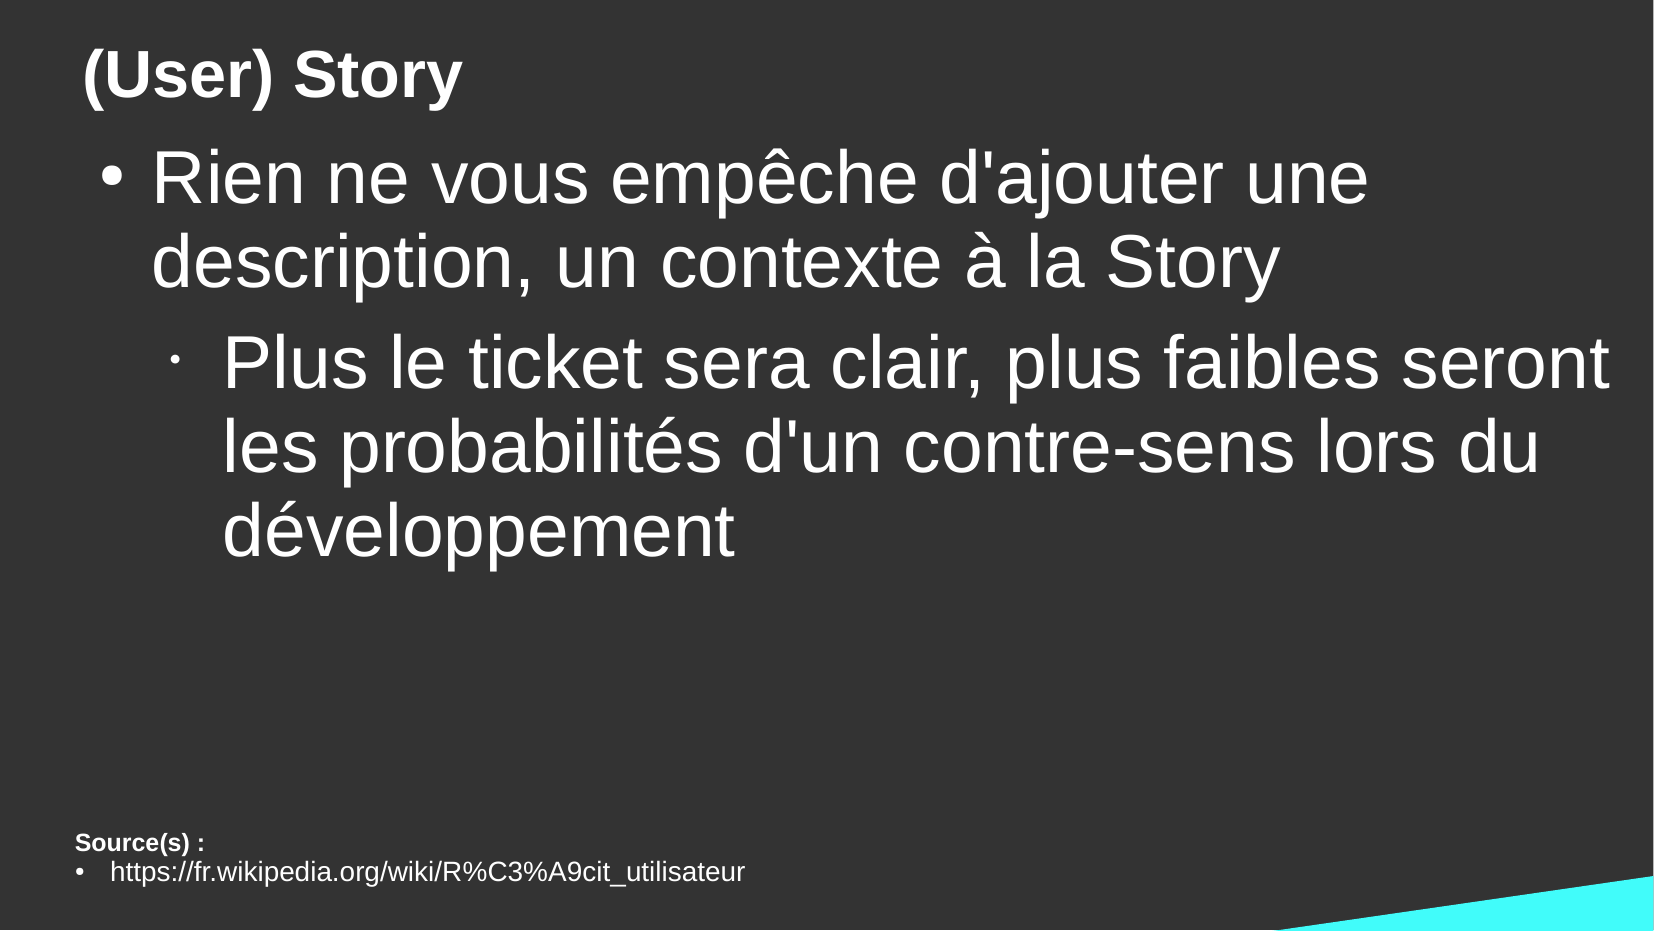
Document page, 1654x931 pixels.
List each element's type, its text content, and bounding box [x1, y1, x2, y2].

text_box [1272, 875, 1654, 931]
text_box Source(s) : https://fr.wikipedia.org/wiki/R%C3%A9cit_utilisateur [60, 821, 1546, 921]
list Rien ne vous empêche d'ajouter une description, un contexte à la Story Plus le ticket sera clair, plus faibles seront les probabilités d'un contre-sens lors du développement [80, 135, 1620, 777]
title (User) Story [82, 37, 1571, 122]
